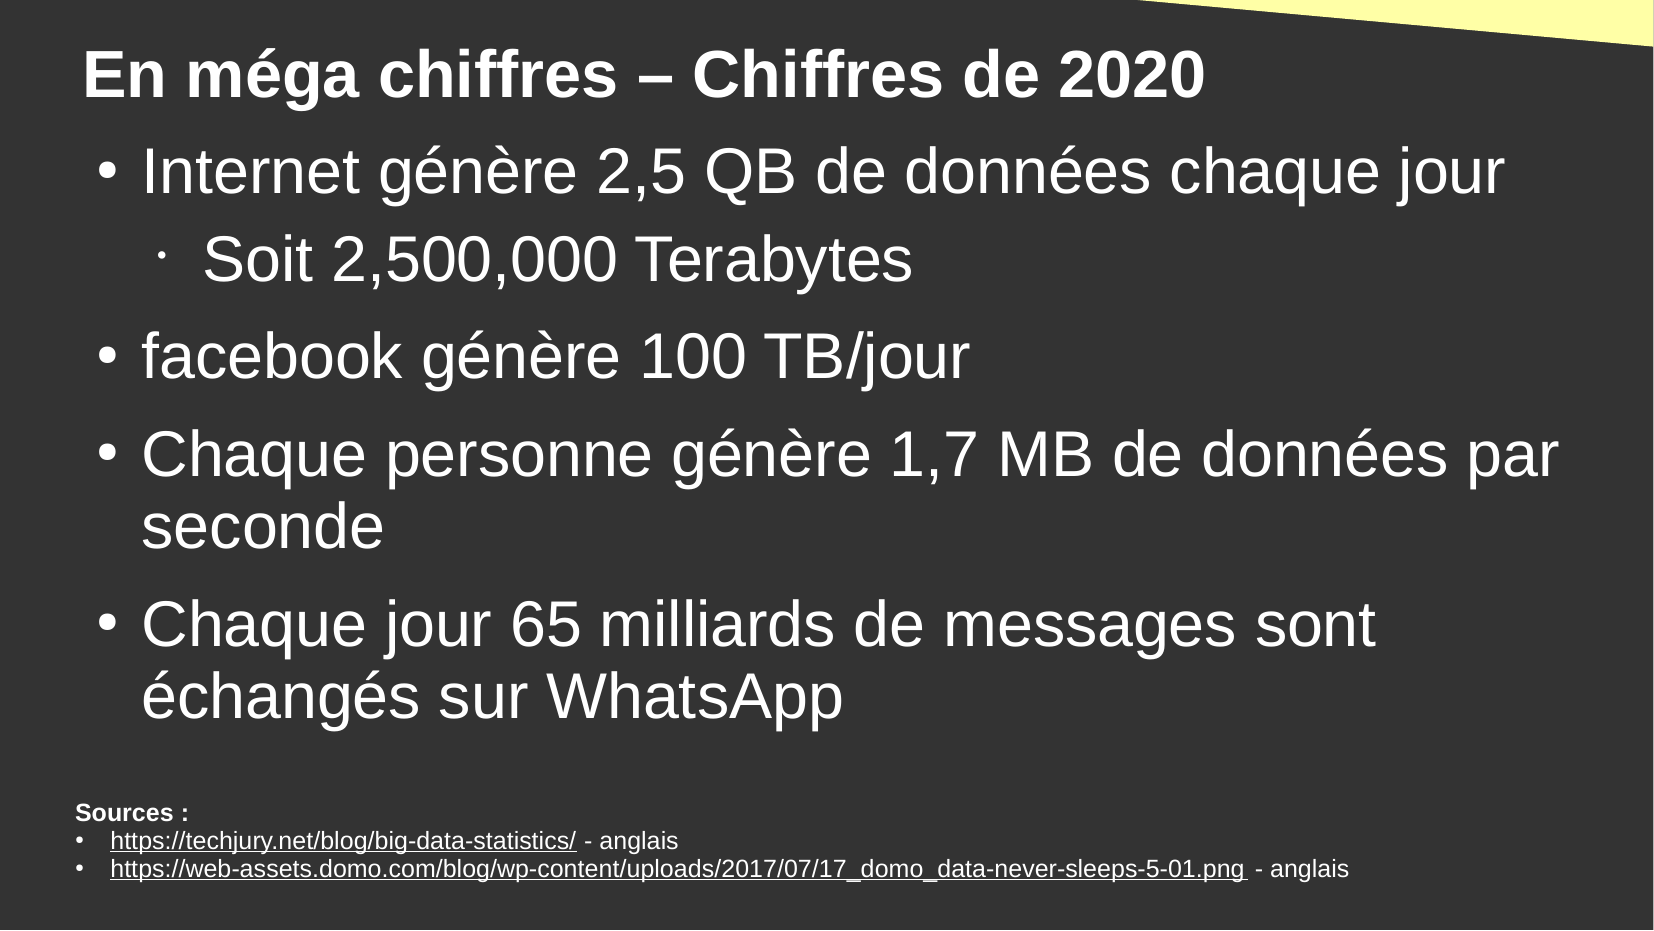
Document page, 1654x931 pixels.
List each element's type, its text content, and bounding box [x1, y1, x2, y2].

title En méga chiffres – Chiffres de 2020 [82, 37, 1571, 114]
text_box Sources : https://techjury.net/blog/big-data-statistics/ - anglais https://web-assets.domo.com/blog/wp-content/uploads/2017/07/17_domo_data-never-sleeps-5-01.png - anglais [60, 791, 1546, 931]
text_box [1137, 0, 1654, 47]
list Internet génère 2,5 QB de données chaque jour Soit 2,500,000 Terabytes facebook génère 100 TB/jour Chaque personne génère 1,7 MB de données par seconde Chaque jour 65 milliards de messages sont échangés sur WhatsApp [80, 135, 1620, 733]
